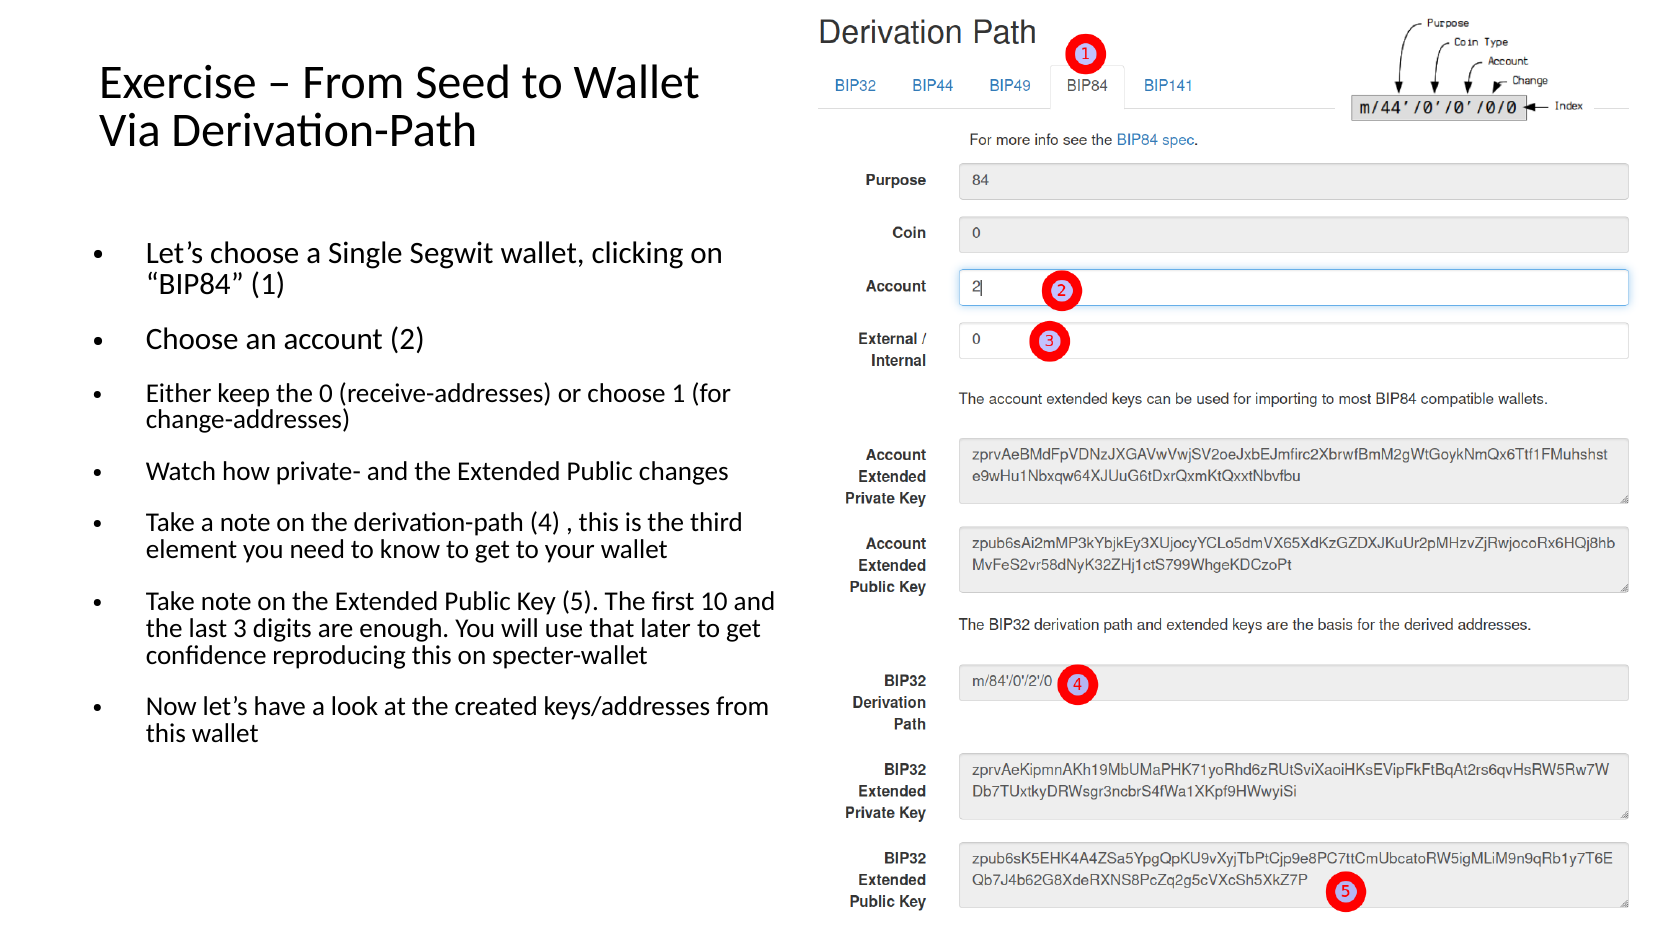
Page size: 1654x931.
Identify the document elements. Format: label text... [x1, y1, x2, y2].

list Let’s choose a Single Segwit wallet, clicking on “BIP84” (1) Choose an account (2) Either keep the 0 (receive-addresses) or choose 1 (for change-addresses) Watch how private- and the Extended Public changes Take a note on the derivation-path (4) , this is the third element you need to know to get to your wallet Take note on the Extended Public Key (5). The first 10 and the last 3 digits are enough. You will use that later to get confidence reproducing this on specter-wallet Now let’s have a look at the created keys/addresses from this wallet [75, 240, 788, 812]
title Exercise – From Seed to Wallet Via Derivation-Path [99, 27, 810, 193]
picture [810, 8, 1641, 913]
